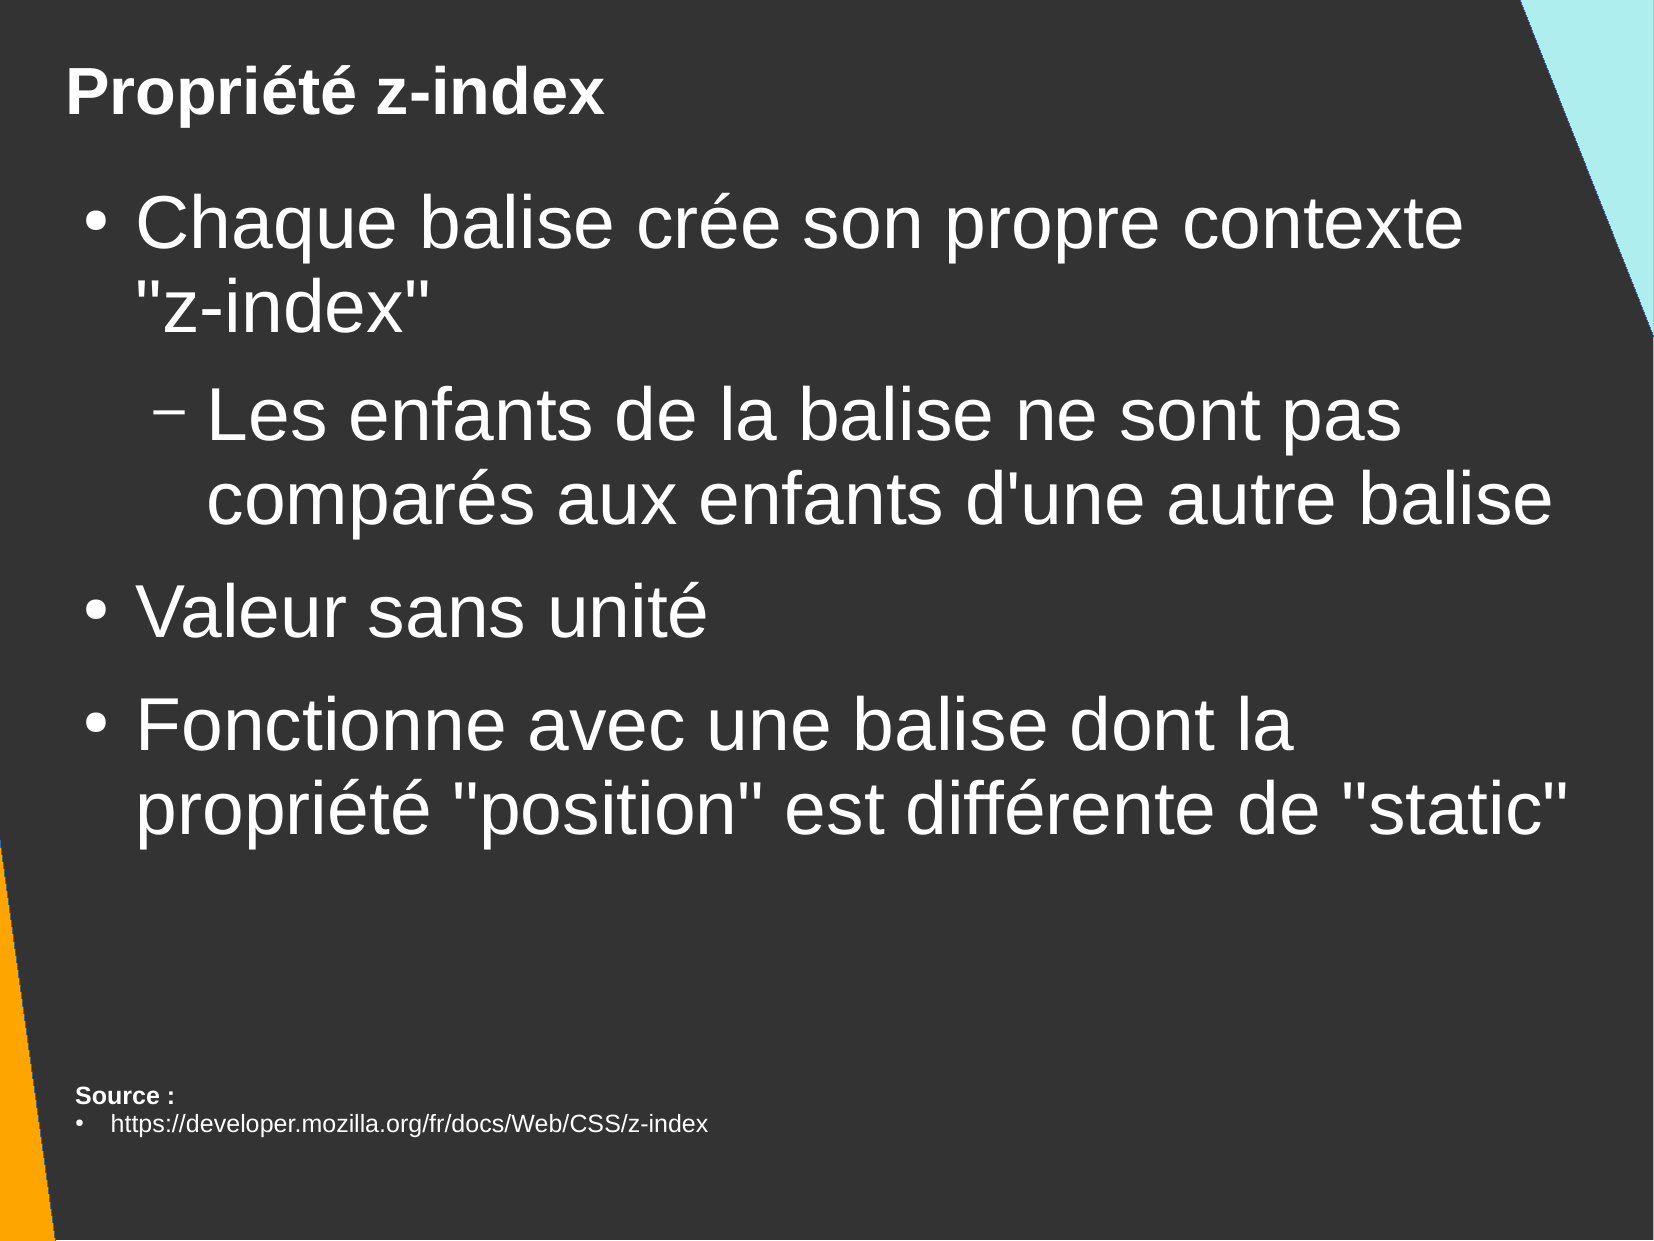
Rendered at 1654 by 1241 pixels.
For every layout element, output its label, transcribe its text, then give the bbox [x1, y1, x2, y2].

text_box [0, 839, 56, 1241]
title Propriété z-index [64, 54, 1553, 135]
text_box Source : https://developer.mozilla.org/fr/docs/Web/CSS/z-index [60, 1074, 1546, 1217]
text_box [1520, 0, 1654, 337]
list Chaque balise crée son propre contexte "z-index" Les enfants de la balise ne sont pas comparés aux enfants d'une autre balise Valeur sans unité Fonctionne avec une balise dont la propriété "position" est différente de "static" [64, 180, 1604, 1028]
